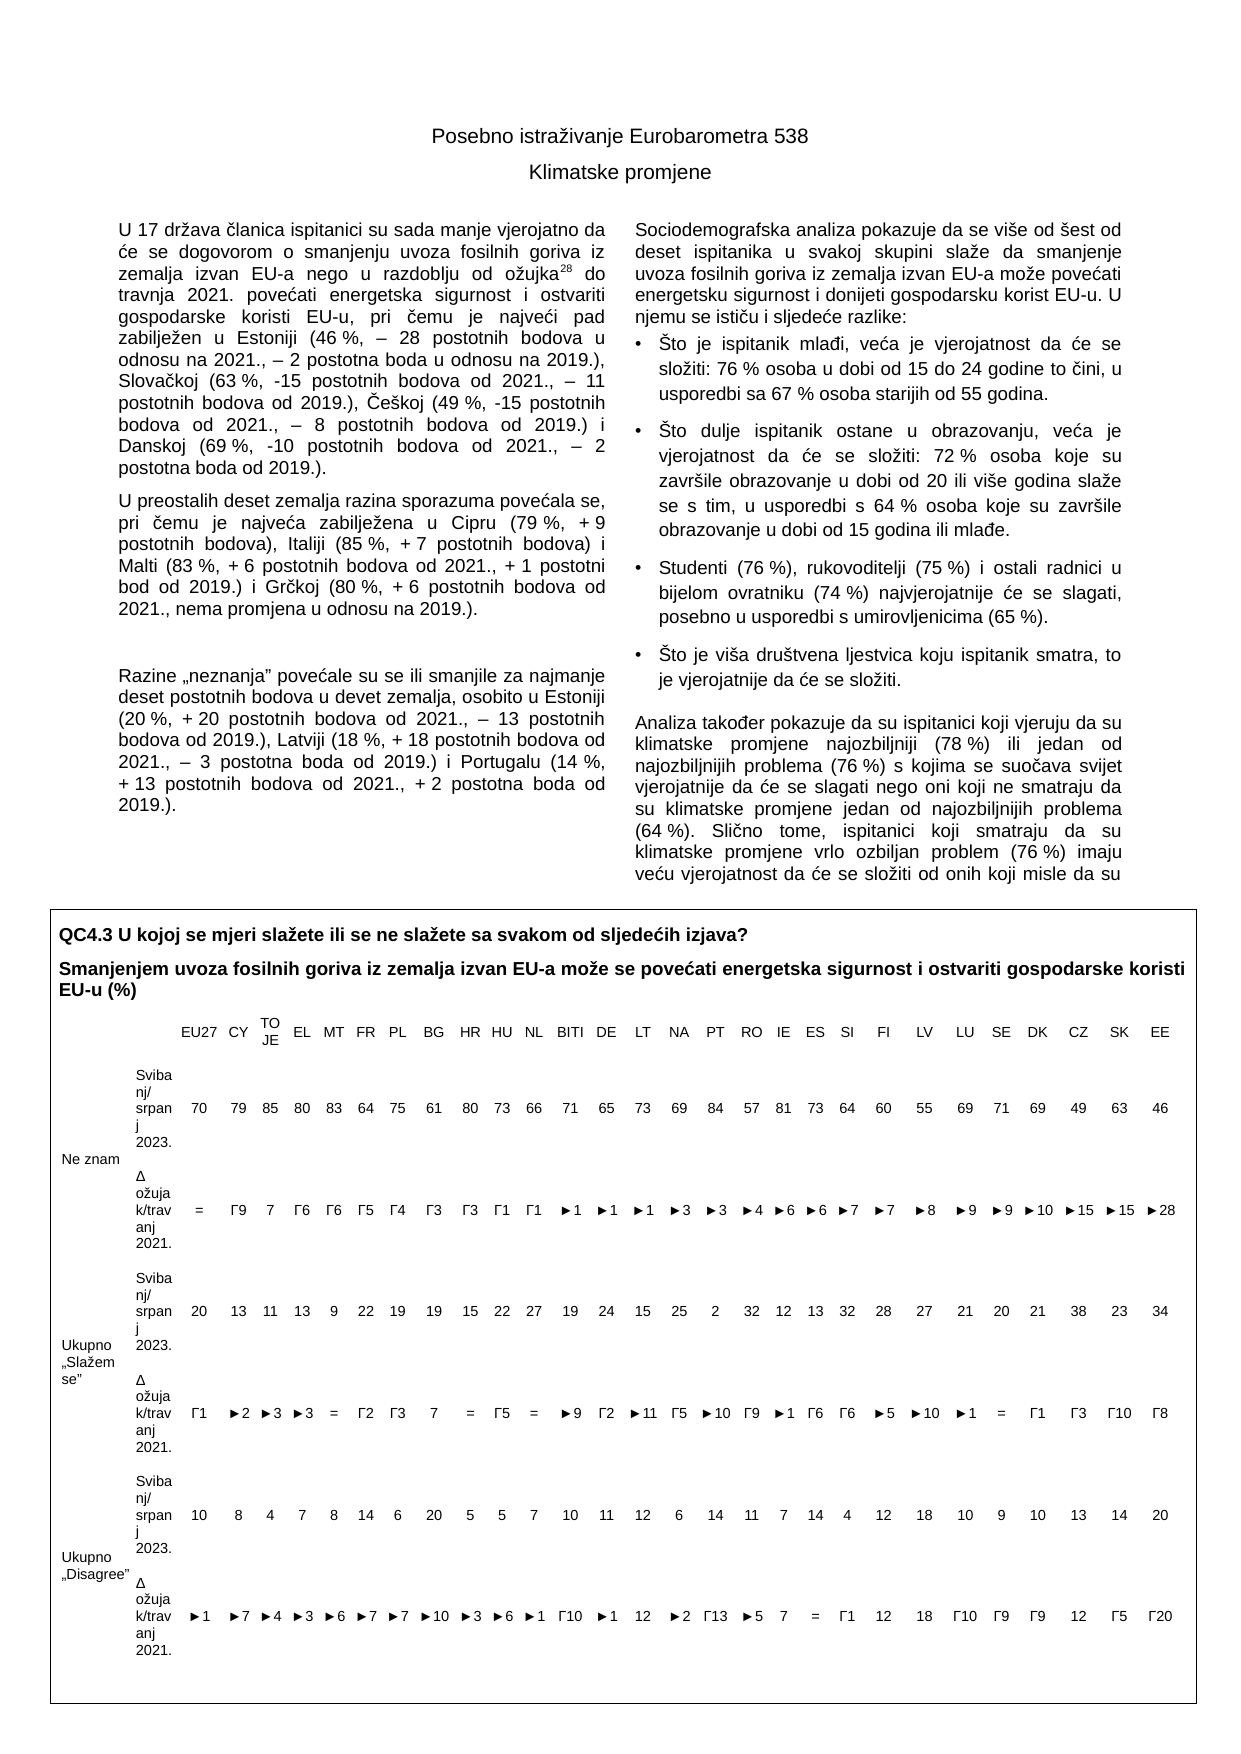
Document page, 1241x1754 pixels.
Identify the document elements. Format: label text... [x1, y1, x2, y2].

table_cell 11 [254, 1261, 286, 1362]
table_cell 18 [904, 1565, 945, 1667]
table_cell ►3 [286, 1565, 318, 1667]
table_cell Γ9 [223, 1159, 254, 1261]
table_cell ►4 [736, 1159, 768, 1261]
table_cell 69 [1017, 1058, 1058, 1159]
table_cell Γ8 [1140, 1362, 1181, 1464]
table_header NA [663, 1006, 695, 1058]
table_cell 7 [254, 1159, 286, 1261]
list Što dulje ispitanik ostane u obrazovanju, veća je vjerojatnost da će se složiti: 72 % osoba koje su završile obrazovanje u dobi od 20 ili više godina slaže se s tim, u usporedbi s 64 % osoba koje su završile obrazovanje u dobi od 15 godina ili mlađe. [635, 420, 1122, 541]
table_cell Γ20 [1140, 1565, 1181, 1667]
table_cell Γ1 [486, 1159, 518, 1261]
table_cell 63 [1099, 1058, 1140, 1159]
table_cell Γ5 [1099, 1565, 1140, 1667]
table_cell ►3 [695, 1159, 736, 1261]
table_cell 73 [486, 1058, 518, 1159]
table_cell Δ ožujak/travanj 2021. [133, 1362, 175, 1464]
table_header BITI [550, 1006, 591, 1058]
table_cell ►10 [414, 1565, 454, 1667]
table_cell ►8 [904, 1159, 945, 1261]
table_cell 8 [223, 1464, 254, 1565]
table_cell ►15 [1099, 1159, 1140, 1261]
table_cell ►7 [863, 1159, 904, 1261]
table_cell Γ3 [1058, 1362, 1099, 1464]
table_cell 15 [454, 1261, 486, 1362]
table_cell ►4 [254, 1565, 286, 1667]
table_cell ►10 [695, 1362, 736, 1464]
table_cell Γ6 [831, 1362, 863, 1464]
table_cell 46 [1140, 1058, 1181, 1159]
table_cell Γ10 [945, 1565, 985, 1667]
table_header DE [591, 1006, 622, 1058]
table_cell 75 [382, 1058, 413, 1159]
table_cell 73 [622, 1058, 663, 1159]
table_cell 12 [863, 1464, 904, 1565]
table_cell ►3 [663, 1159, 695, 1261]
table_cell = [318, 1362, 350, 1464]
table_cell 23 [1099, 1261, 1140, 1362]
table_cell Γ13 [695, 1565, 736, 1667]
table_cell Ukupno „Disagree” [59, 1464, 133, 1667]
table_cell ►9 [550, 1362, 591, 1464]
table_cell ►6 [768, 1159, 799, 1261]
list Studenti (76 %), rukovoditelji (75 %) i ostali radnici u bijelom ovratniku (74 %) najvjerojatnije će se slagati, posebno u usporedbi s umirovljenicima (65 %). [635, 557, 1122, 628]
table_cell 20 [175, 1261, 222, 1362]
text U 17 država članica ispitanici su sada manje vjerojatno da će se dogovorom o smanjenju uvoza fosilnih goriva iz zemalja izvan EU-a nego u razdoblju od ožujka do travnja 2021. povećati energetska sigurnost i ostvariti gospodarske koristi EU-u, pri čemu je najveći pad zabilježen u Estoniji (46 %, – 28 postotnih bodova u odnosu na 2021., – 2 postotna boda u odnosu na 2019.), Slovačkoj (63 %, -15 postotnih bodova od 2021., – 11 postotnih bodova od 2019.), Češkoj (49 %, -15 postotnih bodova od 2021., – 8 postotnih bodova od 2019.) i Danskoj (69 %, -10 postotnih bodova od 2021., – 2 postotna boda od 2019.). [118, 219, 605, 478]
text Smanjenjem uvoza fosilnih goriva iz zemalja izvan EU-a može se povećati energetska sigurnost i ostvariti gospodarske koristi EU-u (%) [58, 957, 1187, 1000]
table_cell Svibanj/srpanj 2023. [133, 1261, 175, 1362]
table_cell Γ6 [318, 1159, 350, 1261]
table_header RO [736, 1006, 768, 1058]
table_header FI [863, 1006, 904, 1058]
table_cell Δ ožujak/travanj 2021. [133, 1565, 175, 1667]
text U preostalih deset zemalja razina sporazuma povećala se, pri čemu je najveća zabilježena u Cipru (79 %, + 9 postotnih bodova), Italiji (85 %, + 7 postotnih bodova) i Malti (83 %, + 6 postotnih bodova od 2021., + 1 postotni bod od 2019.) i Grčkoj (80 %, + 6 postotnih bodova od 2021., nema promjena u odnosu na 2019.). [118, 490, 605, 619]
table_cell 49 [1058, 1058, 1099, 1159]
table_cell 27 [904, 1261, 945, 1362]
table_cell 71 [985, 1058, 1017, 1159]
table_cell Δ ožujak/travanj 2021. [133, 1159, 175, 1261]
table_cell 12 [1058, 1565, 1099, 1667]
table_cell ►9 [945, 1159, 985, 1261]
list Što je ispitanik mlađi, veća je vjerojatnost da će se složiti: 76 % osoba u dobi od 15 do 24 godine to čini, u usporedbi sa 67 % osoba starijih od 55 godina. [635, 333, 1122, 404]
table_cell ►1 [768, 1362, 799, 1464]
table_cell ►10 [1017, 1159, 1058, 1261]
table_cell 9 [318, 1261, 350, 1362]
table_cell = [799, 1565, 831, 1667]
table_header FR [350, 1006, 382, 1058]
list Što je viša društvena ljestvica koju ispitanik smatra, to je vjerojatnije da će se složiti. [635, 643, 1122, 690]
table_header BG [414, 1006, 454, 1058]
table_cell 73 [799, 1058, 831, 1159]
table_header PL [382, 1006, 413, 1058]
table_cell ►3 [454, 1565, 486, 1667]
table_cell 12 [622, 1565, 663, 1667]
table_cell 14 [799, 1464, 831, 1565]
table_cell 6 [382, 1464, 413, 1565]
table_cell 70 [175, 1058, 222, 1159]
table_cell 7 [768, 1464, 799, 1565]
table_cell 22 [350, 1261, 382, 1362]
table_header EE [1140, 1006, 1181, 1058]
table_cell 64 [350, 1058, 382, 1159]
table_cell 13 [799, 1261, 831, 1362]
table_header SI [831, 1006, 863, 1058]
table_cell 19 [414, 1261, 454, 1362]
table_cell 10 [175, 1464, 222, 1565]
table_header EL [286, 1006, 318, 1058]
table_cell Γ6 [799, 1362, 831, 1464]
table_cell 80 [454, 1058, 486, 1159]
table_header PT [695, 1006, 736, 1058]
table_header HU [486, 1006, 518, 1058]
table_cell Γ3 [414, 1159, 454, 1261]
table_cell 7 [414, 1362, 454, 1464]
table_cell = [985, 1362, 1017, 1464]
table_cell 61 [414, 1058, 454, 1159]
table_cell ►7 [350, 1565, 382, 1667]
table_cell 19 [382, 1261, 413, 1362]
text Sociodemografska analiza pokazuje da se više od šest od deset ispitanika u svakoj skupini slaže da smanjenje uvoza fosilnih goriva iz zemalja izvan EU-a može povećati energetsku sigurnost i donijeti gospodarsku korist EU-u. U njemu se ističu i sljedeće razlike: [635, 219, 1122, 327]
table_cell 7 [518, 1464, 550, 1565]
table_header IE [768, 1006, 799, 1058]
table_cell 9 [985, 1464, 1017, 1565]
table_cell 24 [591, 1261, 622, 1362]
table_cell ►6 [318, 1565, 350, 1667]
table_cell ►5 [863, 1362, 904, 1464]
table_cell Γ1 [518, 1159, 550, 1261]
table_cell Γ2 [350, 1362, 382, 1464]
table_cell Γ3 [454, 1159, 486, 1261]
table_cell ►9 [985, 1159, 1017, 1261]
table_cell 79 [223, 1058, 254, 1159]
table_cell 12 [768, 1261, 799, 1362]
table_cell 20 [1140, 1464, 1181, 1565]
table_header LV [904, 1006, 945, 1058]
table_cell ►7 [382, 1565, 413, 1667]
table_header EU27 [175, 1006, 222, 1058]
table_cell = [175, 1159, 222, 1261]
table_cell 34 [1140, 1261, 1181, 1362]
table_cell 8 [318, 1464, 350, 1565]
table_cell Γ9 [985, 1565, 1017, 1667]
table_header DK [1017, 1006, 1058, 1058]
table_cell ►6 [799, 1159, 831, 1261]
table_cell 13 [286, 1261, 318, 1362]
table_cell 6 [663, 1464, 695, 1565]
table_cell 57 [736, 1058, 768, 1159]
table_cell Ne znam [59, 1058, 133, 1261]
table_cell 13 [1058, 1464, 1099, 1565]
table_cell 12 [863, 1565, 904, 1667]
table_cell 11 [736, 1464, 768, 1565]
text Razine „neznanja” povećale su se ili smanjile za najmanje deset postotnih bodova u devet zemalja, osobito u Estoniji (20 %, + 20 postotnih bodova od 2021., – 13 postotnih bodova od 2019.), Latviji (18 %, + 18 postotnih bodova od 2021., – 3 postotna boda od 2019.) i Portugalu (14 %, + 13 postotnih bodova od 2021., + 2 postotna boda od 2019.). [118, 664, 605, 816]
table_cell 85 [254, 1058, 286, 1159]
table_cell 2 [695, 1261, 736, 1362]
table_cell Γ3 [382, 1362, 413, 1464]
table_cell Γ5 [663, 1362, 695, 1464]
table_cell ►5 [736, 1565, 768, 1667]
table_cell = [518, 1362, 550, 1464]
table_cell 18 [904, 1464, 945, 1565]
table_header HR [454, 1006, 486, 1058]
table_cell 5 [454, 1464, 486, 1565]
table_cell 7 [768, 1565, 799, 1667]
table_cell 32 [736, 1261, 768, 1362]
table_cell 14 [695, 1464, 736, 1565]
table_cell Γ5 [486, 1362, 518, 1464]
table_header CY [223, 1006, 254, 1058]
table_cell 19 [550, 1261, 591, 1362]
table_cell 81 [768, 1058, 799, 1159]
table_cell ►10 [904, 1362, 945, 1464]
table_cell 69 [945, 1058, 985, 1159]
table_cell 7 [286, 1464, 318, 1565]
table_cell 71 [550, 1058, 591, 1159]
table_cell ►3 [286, 1362, 318, 1464]
table_cell Γ2 [591, 1362, 622, 1464]
table_cell 11 [591, 1464, 622, 1565]
table_cell ►2 [223, 1362, 254, 1464]
table_cell ►1 [175, 1565, 222, 1667]
table_cell 4 [831, 1464, 863, 1565]
table_header MT [318, 1006, 350, 1058]
table_cell 80 [286, 1058, 318, 1159]
table_header SK [1099, 1006, 1140, 1058]
table_cell Ukupno „Slažem se” [59, 1261, 133, 1464]
table_cell 22 [486, 1261, 518, 1362]
table_cell Γ1 [831, 1565, 863, 1667]
table_header ES [799, 1006, 831, 1058]
table_cell 65 [591, 1058, 622, 1159]
table_header [133, 1006, 175, 1058]
table_header TO JE [254, 1006, 286, 1058]
text Analiza također pokazuje da su ispitanici koji vjeruju da su klimatske promjene najozbiljniji (78 %) ili jedan od najozbiljnijih problema (76 %) s kojima se suočava svijet vjerojatnije da će se slagati nego oni koji ne smatraju da su klimatske promjene jedan od najozbiljnijih problema (64 %). Slično tome, ispitanici koji smatraju da su klimatske promjene vrlo ozbiljan problem (76 %) imaju veću vjerojatnost da će se složiti od onih koji misle da su [635, 712, 1122, 884]
table_cell 32 [831, 1261, 863, 1362]
text QC4.3 U kojoj se mjeri slažete ili se ne slažete sa svakom od sljedećih izjava? [58, 924, 1187, 945]
table_cell ►1 [591, 1159, 622, 1261]
table_cell Γ4 [382, 1159, 413, 1261]
table_cell 4 [254, 1464, 286, 1565]
table_cell ►1 [622, 1159, 663, 1261]
table_cell Γ1 [1017, 1362, 1058, 1464]
table_cell Γ10 [1099, 1362, 1140, 1464]
table_cell 69 [663, 1058, 695, 1159]
table_cell 10 [945, 1464, 985, 1565]
table_header SE [985, 1006, 1017, 1058]
table_cell 83 [318, 1058, 350, 1159]
table_cell ►2 [663, 1565, 695, 1667]
table_header LU [945, 1006, 985, 1058]
table_cell 5 [486, 1464, 518, 1565]
table_cell 21 [1017, 1261, 1058, 1362]
table_cell 10 [550, 1464, 591, 1565]
table_cell ►11 [622, 1362, 663, 1464]
table_cell ►28 [1140, 1159, 1181, 1261]
table_cell = [454, 1362, 486, 1464]
table_cell 38 [1058, 1261, 1099, 1362]
table_cell 14 [1099, 1464, 1140, 1565]
table_cell 64 [831, 1058, 863, 1159]
table_cell 20 [985, 1261, 1017, 1362]
table_cell Γ6 [286, 1159, 318, 1261]
table_cell ►3 [254, 1362, 286, 1464]
table_cell 27 [518, 1261, 550, 1362]
table_cell ►1 [550, 1159, 591, 1261]
table_cell 10 [1017, 1464, 1058, 1565]
table_cell 60 [863, 1058, 904, 1159]
table_header NL [518, 1006, 550, 1058]
table_cell Γ1 [175, 1362, 222, 1464]
table_cell 66 [518, 1058, 550, 1159]
table_cell 28 [863, 1261, 904, 1362]
table_cell Γ10 [550, 1565, 591, 1667]
table_header CZ [1058, 1006, 1099, 1058]
table_cell 25 [663, 1261, 695, 1362]
table_cell ►6 [486, 1565, 518, 1667]
table_cell Γ9 [736, 1362, 768, 1464]
table_cell Γ5 [350, 1159, 382, 1261]
table_cell 20 [414, 1464, 454, 1565]
table_cell 55 [904, 1058, 945, 1159]
table_cell ►7 [831, 1159, 863, 1261]
table_cell 15 [622, 1261, 663, 1362]
table_header LT [622, 1006, 663, 1058]
table_cell ►1 [518, 1565, 550, 1667]
table_cell Svibanj/srpanj 2023. [133, 1464, 175, 1565]
table_cell 84 [695, 1058, 736, 1159]
table_cell Svibanj/srpanj 2023. [133, 1058, 175, 1159]
table_cell ►15 [1058, 1159, 1099, 1261]
table_cell Γ9 [1017, 1565, 1058, 1667]
table_cell ►1 [591, 1565, 622, 1667]
table_cell 13 [223, 1261, 254, 1362]
table_cell 12 [622, 1464, 663, 1565]
table_cell ►1 [945, 1362, 985, 1464]
table_cell 14 [350, 1464, 382, 1565]
table_header [59, 1006, 133, 1058]
table_cell 21 [945, 1261, 985, 1362]
table_cell ►7 [223, 1565, 254, 1667]
